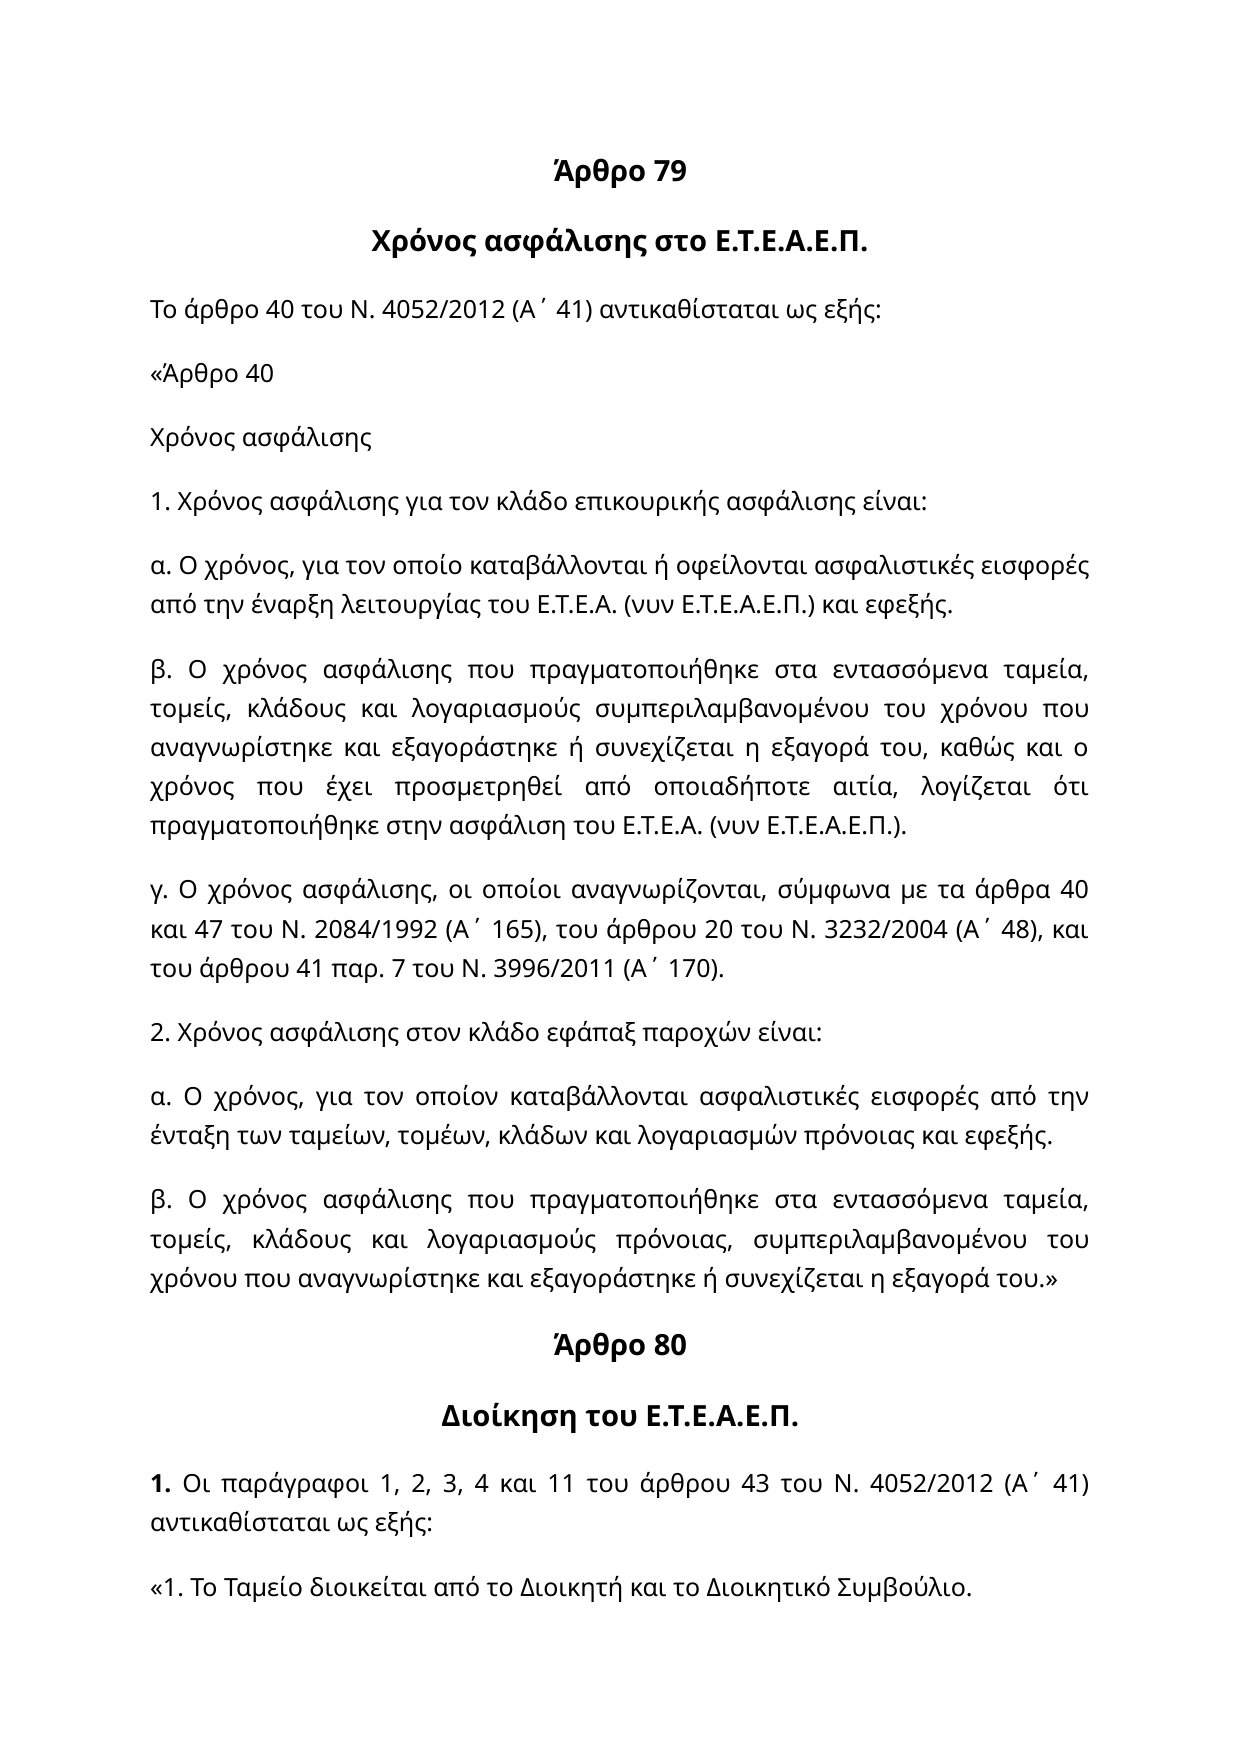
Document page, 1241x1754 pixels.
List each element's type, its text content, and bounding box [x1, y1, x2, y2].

text 2. Χρόνος ασφάλισης στον κλάδο εφάπαξ παροχών είναι: [150, 1014, 1090, 1049]
text Το άρθρο 40 του Ν. 4052/2012 (Α΄ 41) αντικαθίσταται ως εξής: [150, 291, 1090, 325]
text Χρόνος ασφάλισης [150, 419, 1090, 454]
text α. Ο χρόνος, για τον οποίο καταβάλλονται ή οφείλονται ασφαλιστικές εισφορές από την έναρξη λειτουργίας του Ε.Τ.Ε.Α. (νυν Ε.Τ.Ε.Α.Ε.Π.) και εφεξής. [150, 548, 1090, 621]
text 1. Χρόνος ασφάλισης για τον κλάδο επικουρικής ασφάλισης είναι: [150, 484, 1090, 518]
subtitle Άρθρο 80 [150, 1324, 1090, 1364]
text β. Ο χρόνος ασφάλισης που πραγματοποιήθηκε στα εντασσόμενα ταμεία, τομείς, κλάδους και λογαριασμούς συμπεριλαμβανομένου του χρόνου που αναγνωρίστηκε και εξαγοράστηκε ή συνεχίζεται η εξαγορά του, καθώς και ο χρόνος που έχει προσμετρηθεί από οποιαδήποτε αιτία, λογίζεται ότι πραγματοποιήθηκε στην ασφάλιση του Ε.Τ.Ε.Α. (νυν Ε.Τ.Ε.Α.Ε.Π.). [150, 651, 1090, 842]
subtitle Χρόνος ασφάλισης στο Ε.Τ.Ε.Α.Ε.Π. [150, 221, 1090, 260]
text «Άρθρο 40 [150, 355, 1090, 389]
text «1. Το Ταμείο διοικείται από το Διοικητή και το Διοικητικό Συμβούλιο. [150, 1569, 1090, 1603]
subtitle Άρθρο 79 [150, 150, 1090, 190]
text α. Ο χρόνος, για τον οποίον καταβάλλονται ασφαλιστικές εισφορές από την ένταξη των ταμείων, τομέων, κλάδων και λογαριασμών πρόνοιας και εφεξής. [150, 1079, 1090, 1152]
text β. Ο χρόνος ασφάλισης που πραγματοποιήθηκε στα εντασσόμενα ταμεία, τομείς, κλάδους και λογαριασμούς πρόνοιας, συμπεριλαμβανομένου του χρόνου που αναγνωρίστηκε και εξαγοράστηκε ή συνεχίζεται η εξαγορά του.» [150, 1182, 1090, 1294]
text 1. Οι παράγραφοι 1, 2, 3, 4 και 11 του άρθρου 43 του Ν. 4052/2012 (Α΄ 41) αντικαθίσταται ως εξής: [150, 1466, 1090, 1539]
subtitle Διοίκηση του Ε.Τ.Ε.Α.Ε.Π. [150, 1395, 1090, 1435]
text γ. Ο χρόνος ασφάλισης, οι οποίοι αναγνωρίζονται, σύμφωνα με τα άρθρα 40 και 47 του Ν. 2084/1992 (Α΄ 165), του άρθρου 20 του Ν. 3232/2004 (Α΄ 48), και του άρθρου 41 παρ. 7 του Ν. 3996/2011 (Α΄ 170). [150, 872, 1090, 984]
